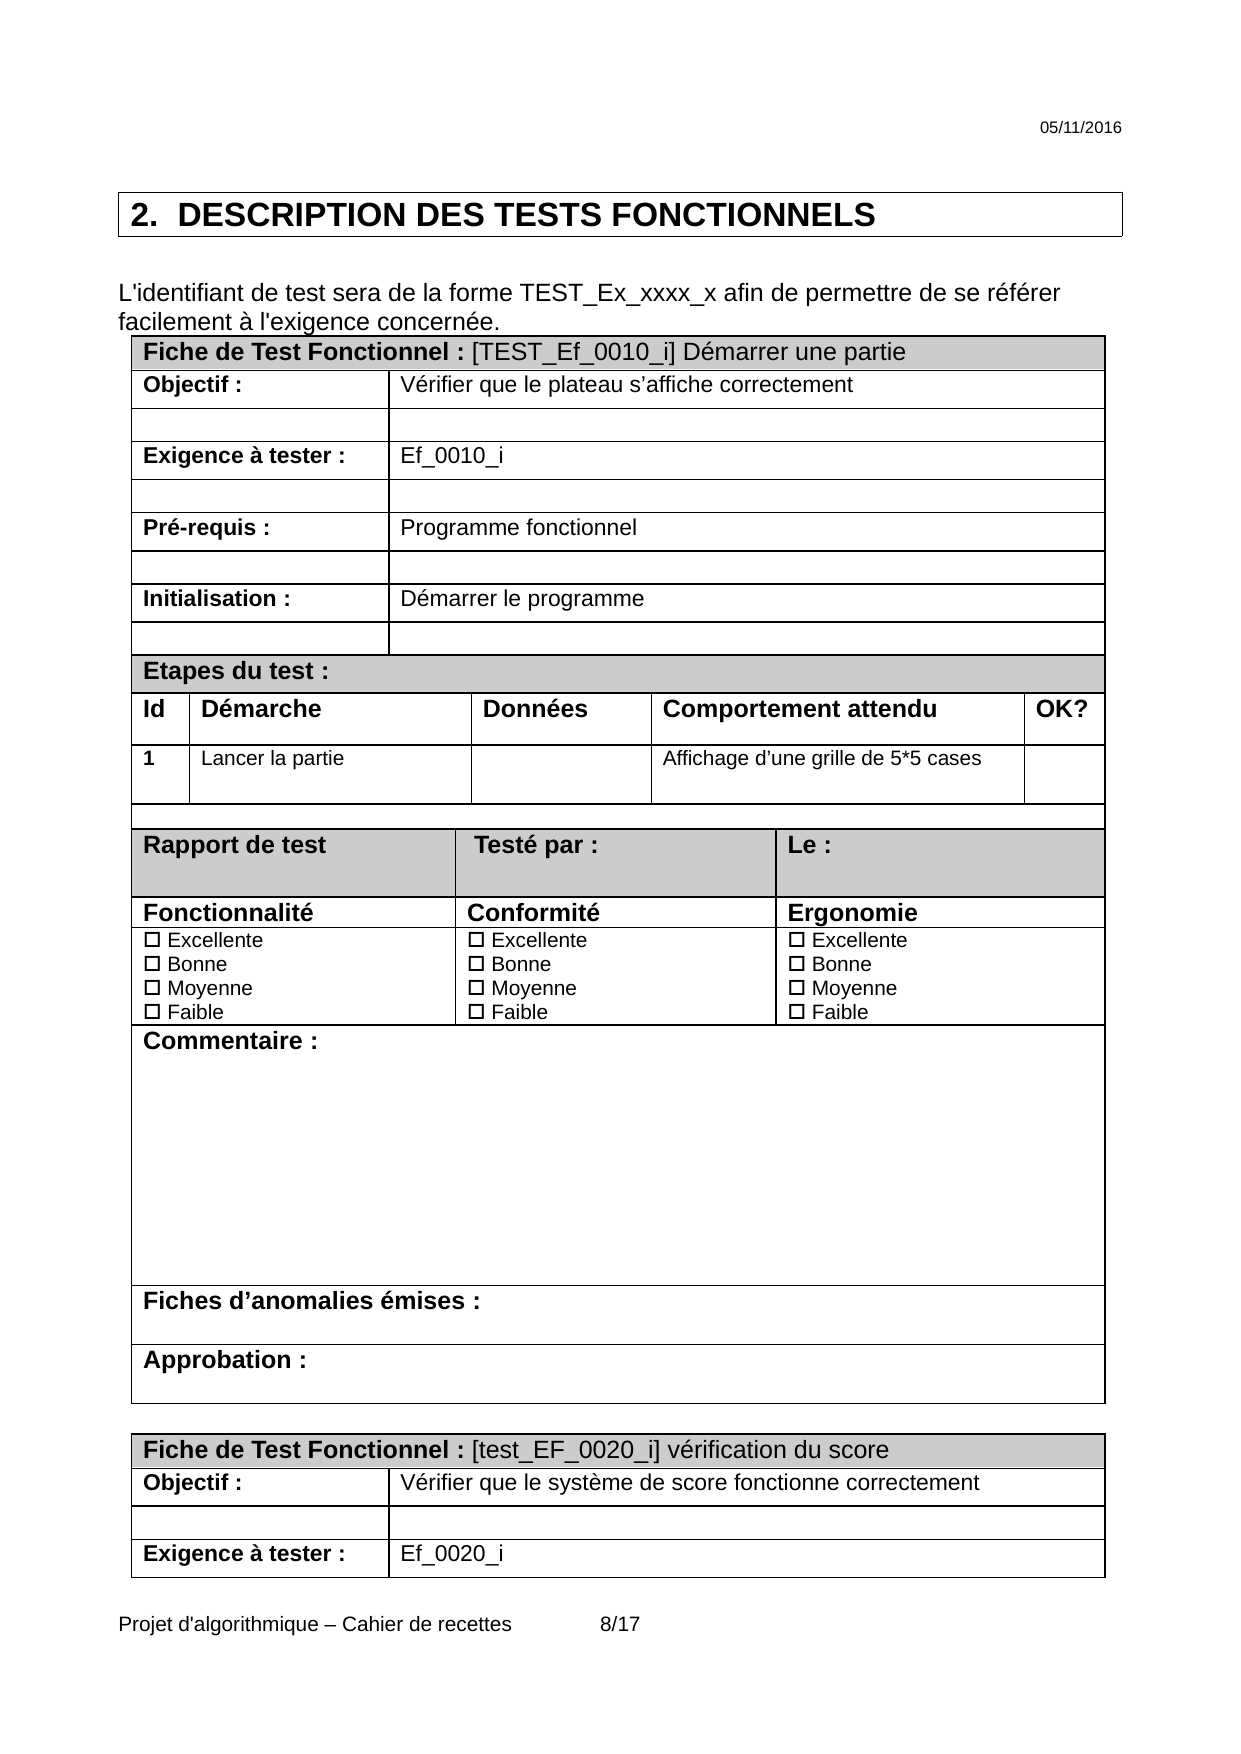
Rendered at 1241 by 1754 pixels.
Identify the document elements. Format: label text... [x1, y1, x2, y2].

table_cell [132, 623, 388, 654]
table_cell □ Excellente □ Bonne □ Moyenne □ Faible [777, 928, 1104, 1024]
table_cell [1025, 746, 1104, 803]
table_cell Etapes du test : [132, 656, 1104, 692]
table_header Fiche de Test Fonctionnel : [test_EF_0020_i] vérification du score [132, 1435, 1104, 1467]
table_cell Vérifier que le système de score fonctionne correctement [390, 1469, 1104, 1505]
table_cell Le : [777, 830, 1104, 896]
table_cell Exigence à tester : [132, 1540, 388, 1577]
subtitle DESCRIPTION DES TESTS FONCTIONNELS [119, 193, 1122, 236]
table_cell [390, 409, 1104, 441]
table_cell Données [472, 694, 651, 744]
table_cell □ Excellente □ Bonne □ Moyenne □ Faible [456, 928, 775, 1024]
table_cell Pré-requis : [132, 513, 388, 550]
table_cell [132, 805, 1104, 828]
table_cell □ Excellente □ Bonne □ Moyenne □ Faible [132, 928, 455, 1024]
table_cell Démarche [190, 694, 471, 744]
table_cell Id [132, 694, 189, 744]
table_cell Approbation : [132, 1345, 1104, 1403]
table_cell Ef_0010_i [390, 442, 1104, 479]
table_cell Ergonomie [777, 898, 1104, 926]
table_cell [132, 409, 388, 441]
table_cell Démarrer le programme [390, 585, 1104, 621]
table_cell [390, 480, 1104, 512]
table_header Fiche de Test Fonctionnel : [TEST_Ef_0010_i] Démarrer une partie [132, 337, 1104, 369]
table_cell Exigence à tester : [132, 442, 388, 479]
table_cell Objectif : [132, 1469, 388, 1505]
table_cell Vérifier que le plateau s’affiche correctement [390, 371, 1104, 408]
table_cell Fonctionnalité [132, 898, 455, 926]
table_cell [132, 1507, 388, 1538]
table_cell [390, 552, 1104, 583]
table_cell Rapport de test [132, 830, 455, 896]
table_cell OK? [1025, 694, 1104, 744]
table_cell Initialisation : [132, 585, 388, 621]
table_cell Programme fonctionnel [390, 513, 1104, 550]
table_cell Testé par : [456, 830, 775, 896]
table_cell Conformité [456, 898, 775, 926]
table_cell [390, 1507, 1104, 1538]
table_cell Affichage d’une grille de 5*5 cases [652, 746, 1024, 803]
table_cell Commentaire : [132, 1026, 1104, 1284]
table_cell Ef_0020_i [390, 1540, 1104, 1577]
table_cell [132, 552, 388, 583]
table_cell Fiches d’anomalies émises : [132, 1286, 1104, 1344]
table_cell Lancer la partie [190, 746, 471, 803]
table_cell [132, 480, 388, 512]
table_cell 1 [132, 746, 189, 803]
table_cell [472, 746, 651, 803]
table_cell Comportement attendu [652, 694, 1024, 744]
table_cell [390, 623, 1104, 654]
table_cell Objectif : [132, 371, 388, 408]
text L'identifiant de test sera de la forme TEST_Ex_xxxx_x afin de permettre de se référer facilement à l'exigence concernée. [118, 278, 1122, 335]
